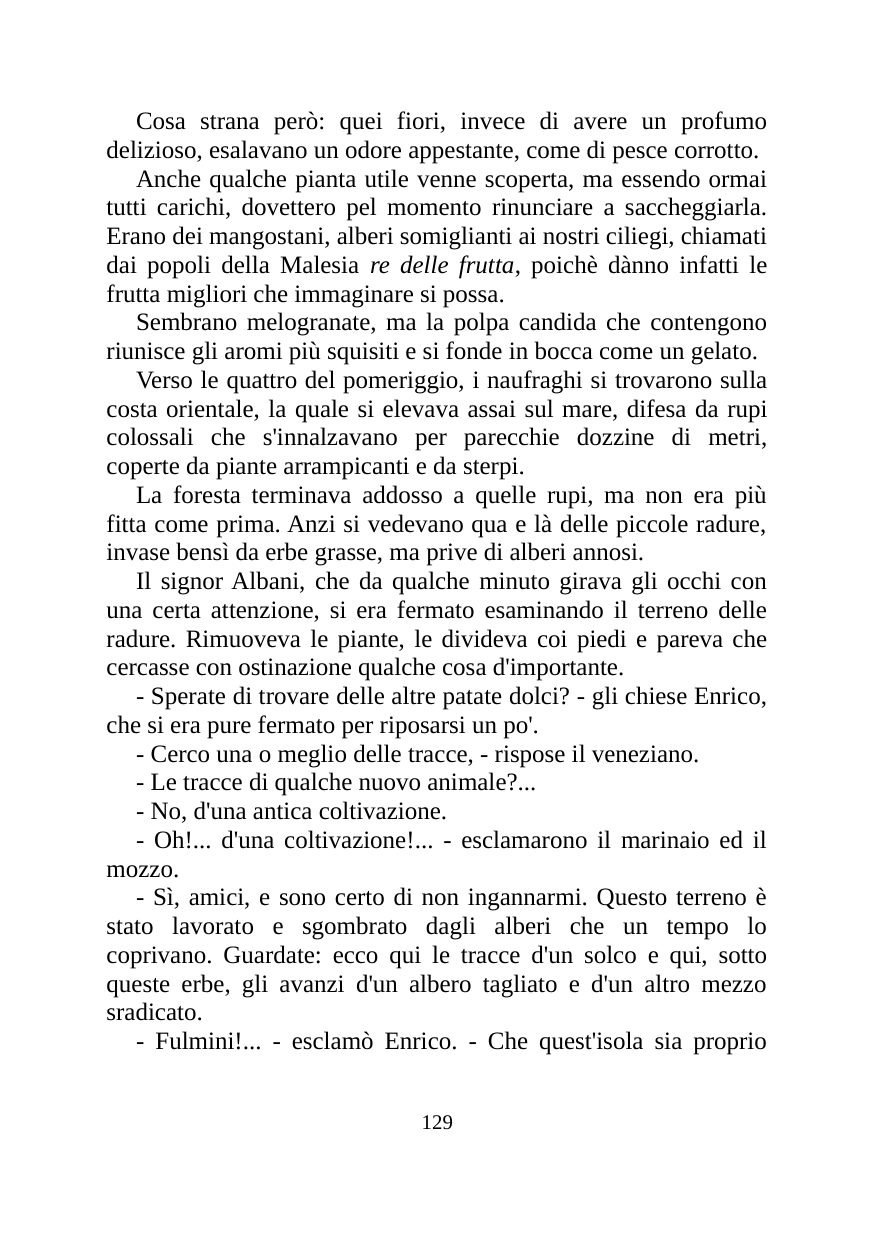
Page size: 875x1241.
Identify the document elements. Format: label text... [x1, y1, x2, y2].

text - Cerco una o meglio delle tracce, - rispose il veneziano. [106, 739, 768, 767]
text - No, d'una antica coltivazione. [106, 796, 768, 825]
text - Le tracce di qualche nuovo animale?... [106, 767, 768, 796]
text - Sì, amici, e sono certo di non ingannarmi. Questo terreno è stato lavorato e sgombrato dagli alberi che un tempo lo coprivano. Guardate: ecco qui le tracce d'un solco e qui, sotto queste erbe, gli avanzi d'un albero tagliato e d'un altro mezzo sradicato. [106, 882, 768, 1026]
text La foresta terminava addosso a quelle rupi, ma non era più fitta come prima. Anzi si vedevano qua e là delle piccole radure, invase bensì da erbe grasse, ma prive di alberi annosi. [106, 480, 768, 566]
text - Sperate di trovare delle altre patate dolci? - gli chiese Enrico, che si era pure fermato per riposarsi un po'. [106, 681, 768, 739]
text Cosa strana però: quei fiori, invece di avere un profumo delizioso, esalavano un odore appestante, come di pesce corrotto. [106, 106, 768, 164]
text Verso le quattro del pomeriggio, i naufraghi si trovarono sulla costa orientale, la quale si elevava assai sul mare, difesa da rupi colossali che s'innalzavano per parecchie dozzine di metri, coperte da piante arrampicanti e da sterpi. [106, 365, 768, 480]
text Sembrano melogranate, ma la polpa candida che contengono riunisce gli aromi più squisiti e si fonde in bocca come un gelato. [106, 307, 768, 365]
text Anche qualche pianta utile venne scoperta, ma essendo ormai tutti carichi, dovettero pel momento rinunciare a saccheggiarla. Erano dei mangostani, alberi somiglianti ai nostri ciliegi, chiamati dai popoli della Malesia re delle frutta, poichè dànno infatti le frutta migliori che immaginare si possa. [106, 164, 768, 307]
text - Oh!... d'una coltivazione!... - esclamarono il marinaio ed il mozzo. [106, 825, 768, 882]
text - Fulmini!... - esclamò Enrico. - Che quest'isola sia proprio [106, 1026, 768, 1055]
text Il signor Albani, che da qualche minuto girava gli occhi con una certa attenzione, si era fermato esaminando il terreno delle radure. Rimuoveva le piante, le divideva coi piedi e pareva che cercasse con ostinazione qualche cosa d'importante. [106, 566, 768, 681]
